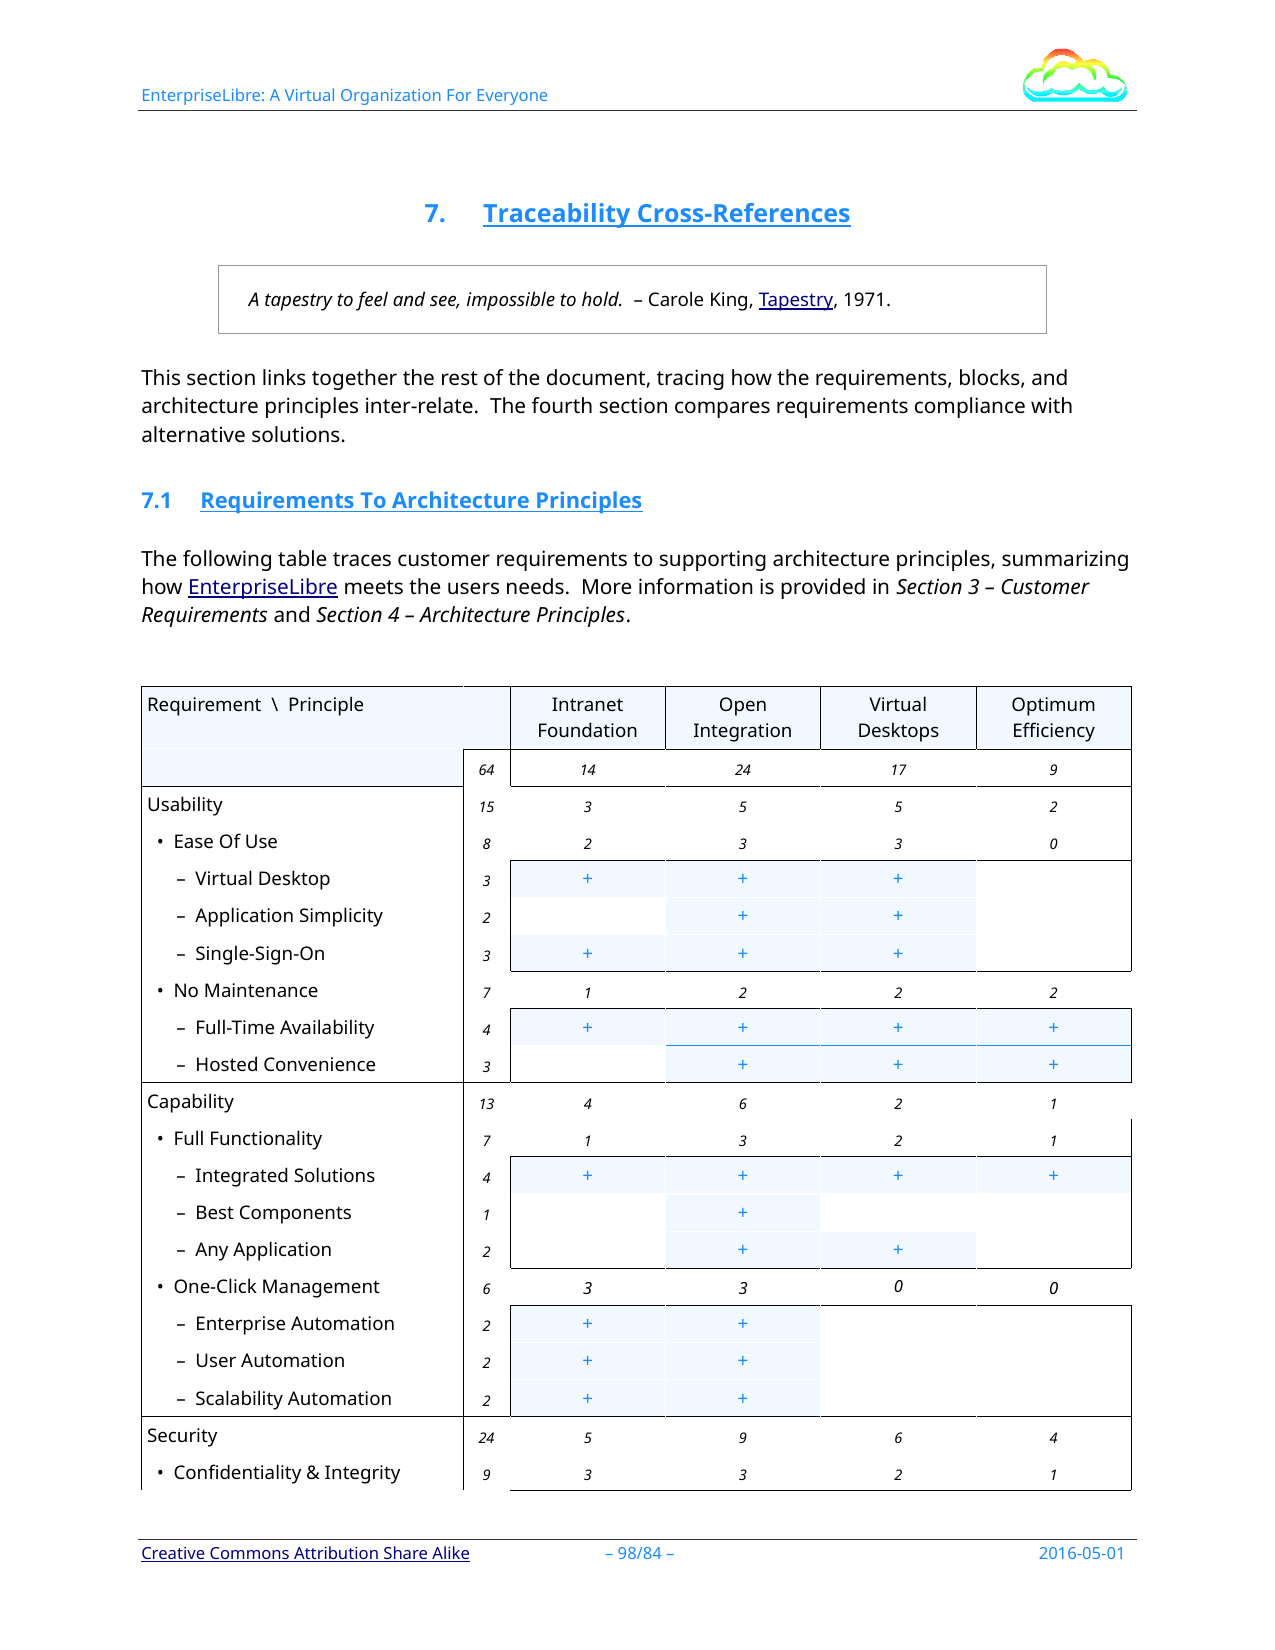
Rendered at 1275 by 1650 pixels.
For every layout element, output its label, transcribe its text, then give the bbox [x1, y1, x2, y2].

table_cell 24 [464, 1417, 510, 1453]
table_cell 3 [666, 1120, 820, 1156]
table_cell + [821, 935, 976, 971]
table_cell 4 [977, 1417, 1131, 1453]
text The following table traces customer requirements to supporting architecture principles, summarizing how EnterpriseLibre meets the users needs. More information is provided in Section 3 – Customer Requirements and Section 4 – Architecture Principles. [141, 544, 1134, 629]
table_cell 7 [464, 972, 510, 1008]
table_cell – Enterprise Automation [142, 1306, 463, 1342]
table_cell + [666, 1343, 820, 1379]
table_cell 3 [666, 1454, 820, 1490]
table_cell [977, 1380, 1131, 1416]
table_cell 3 [511, 1454, 665, 1490]
table_cell • No Maintenance [142, 972, 463, 1008]
table_cell 3 [464, 861, 510, 897]
table_cell 24 [666, 750, 820, 786]
table_cell + [821, 1046, 976, 1082]
table_cell 5 [511, 1417, 665, 1453]
table_cell [977, 898, 1131, 934]
table_cell 1 [977, 1120, 1131, 1156]
text This section links together the rest of the document, tracing how the requirements, blocks, and architecture principles inter-relate. The fourth section compares requirements compliance with alternative solutions. [141, 363, 1134, 448]
table_cell 5 [821, 787, 976, 823]
table_cell [821, 1195, 976, 1231]
table_cell 5 [666, 787, 820, 823]
table_cell 9 [666, 1417, 820, 1453]
table_cell + [666, 898, 820, 934]
table_cell 4 [464, 1009, 510, 1045]
table_cell – Full-Time Availability [142, 1009, 463, 1045]
subtitle Traceability Cross-References [141, 196, 1134, 230]
table_cell 3 [511, 1269, 665, 1305]
table_cell + [821, 1232, 976, 1268]
table_cell – Integrated Solutions [142, 1157, 463, 1193]
table_cell 3 [464, 1046, 510, 1082]
table_cell 0 [977, 824, 1131, 860]
table_cell – Hosted Convenience [142, 1046, 463, 1082]
table_cell + [666, 1046, 820, 1082]
table_cell 2 [977, 787, 1131, 823]
table_cell + [666, 1195, 820, 1231]
table_cell 7 [464, 1120, 510, 1156]
table_cell + [511, 1009, 665, 1045]
table_cell 0 [977, 1269, 1131, 1305]
table_cell 1 [464, 1195, 510, 1231]
table_cell • Full Functionality [142, 1120, 463, 1156]
table_cell 2 [511, 824, 665, 860]
table_cell 2 [821, 1454, 976, 1490]
table_cell 9 [464, 1454, 510, 1490]
table_cell – Application Simplicity [142, 898, 463, 934]
table_cell + [821, 898, 976, 934]
table_cell + [511, 1343, 665, 1379]
table_header Virtual Desktops [821, 687, 976, 748]
table_cell + [666, 1380, 820, 1416]
table_cell – User Automation [142, 1343, 463, 1379]
table_cell Usability [142, 787, 463, 823]
table_cell 4 [511, 1083, 665, 1119]
table_cell + [511, 935, 665, 971]
table_cell 1 [511, 1120, 665, 1156]
table_cell 3 [464, 935, 510, 971]
table_cell – Best Components [142, 1195, 463, 1231]
table_cell 8 [464, 824, 510, 860]
table_cell + [666, 1306, 820, 1342]
table_cell [977, 1195, 1131, 1231]
table_cell 64 [464, 750, 510, 786]
table_cell 2 [464, 1232, 510, 1268]
table_cell Security [142, 1417, 463, 1453]
table_cell 14 [511, 750, 665, 786]
table_cell + [666, 861, 820, 897]
table_header [464, 687, 510, 748]
table_cell + [977, 1009, 1131, 1045]
table_cell 13 [464, 1083, 510, 1119]
table_cell [977, 1232, 1131, 1268]
table_cell + [666, 1232, 820, 1268]
table_cell 6 [666, 1083, 820, 1119]
table_cell [977, 861, 1131, 897]
table_cell + [821, 1009, 976, 1045]
table_cell 0 [821, 1269, 976, 1305]
table_cell • Ease Of Use [142, 824, 463, 860]
table_header Requirement \ Principle [142, 687, 463, 748]
table_cell 2 [821, 1120, 976, 1156]
table_cell 6 [821, 1417, 976, 1453]
table_cell 2 [821, 972, 976, 1008]
table_cell [142, 750, 463, 786]
table_cell + [666, 1157, 820, 1193]
table_cell + [821, 861, 976, 897]
table_header Open Integration [666, 687, 820, 748]
table_cell 2 [464, 1306, 510, 1342]
table_cell Capability [142, 1083, 463, 1119]
table_cell [977, 1306, 1131, 1342]
table_cell [821, 1380, 976, 1416]
table_cell + [666, 1009, 820, 1045]
table_header A tapestry to feel and see, impossible to hold. – Carole King, Tapestry, 1971. [219, 266, 1046, 333]
table_header Intranet Foundation [511, 687, 665, 748]
table_cell 2 [977, 972, 1131, 1008]
table_cell 6 [464, 1269, 510, 1305]
table_cell + [511, 1306, 665, 1342]
table_cell + [821, 1157, 976, 1193]
picture [1022, 47, 1128, 102]
table_cell 2 [464, 1380, 510, 1416]
table_cell + [511, 1157, 665, 1193]
table_cell [511, 898, 665, 934]
table_cell 2 [666, 972, 820, 1008]
table_cell – Any Application [142, 1232, 463, 1268]
table_cell – Scalability Automation [142, 1380, 463, 1416]
table_cell • Confidentiality & Integrity [142, 1454, 463, 1490]
table_cell 2 [464, 898, 510, 934]
table_cell 3 [511, 787, 665, 823]
table_cell • One-Click Management [142, 1269, 463, 1305]
table_cell + [511, 861, 665, 897]
table_cell 1 [511, 972, 665, 1008]
table_cell 15 [464, 787, 510, 823]
table_cell 2 [464, 1343, 510, 1379]
table_cell [511, 1046, 665, 1082]
table_cell 1 [977, 1083, 1131, 1119]
table_cell [511, 1195, 665, 1231]
table_cell – Virtual Desktop [142, 861, 463, 897]
table_cell 3 [821, 824, 976, 860]
table_cell 17 [821, 750, 976, 786]
table_cell 1 [977, 1454, 1131, 1490]
table_header Optimum Efficiency [977, 687, 1131, 748]
table_cell + [977, 1046, 1131, 1082]
table_cell [977, 1343, 1131, 1379]
table_cell – Single-Sign-On [142, 935, 463, 971]
table_cell + [666, 935, 820, 971]
table_cell 9 [977, 750, 1131, 786]
table_cell [977, 935, 1131, 971]
table_cell 4 [464, 1157, 510, 1193]
table_cell 3 [666, 1269, 820, 1305]
table_cell [821, 1343, 976, 1379]
table_cell 2 [821, 1083, 976, 1119]
table_cell + [511, 1380, 665, 1416]
table_cell + [977, 1157, 1131, 1193]
table_cell [821, 1306, 976, 1342]
table_cell 3 [666, 824, 820, 860]
subtitle Requirements To Architecture Principles [141, 486, 1134, 515]
table_cell [511, 1232, 665, 1268]
